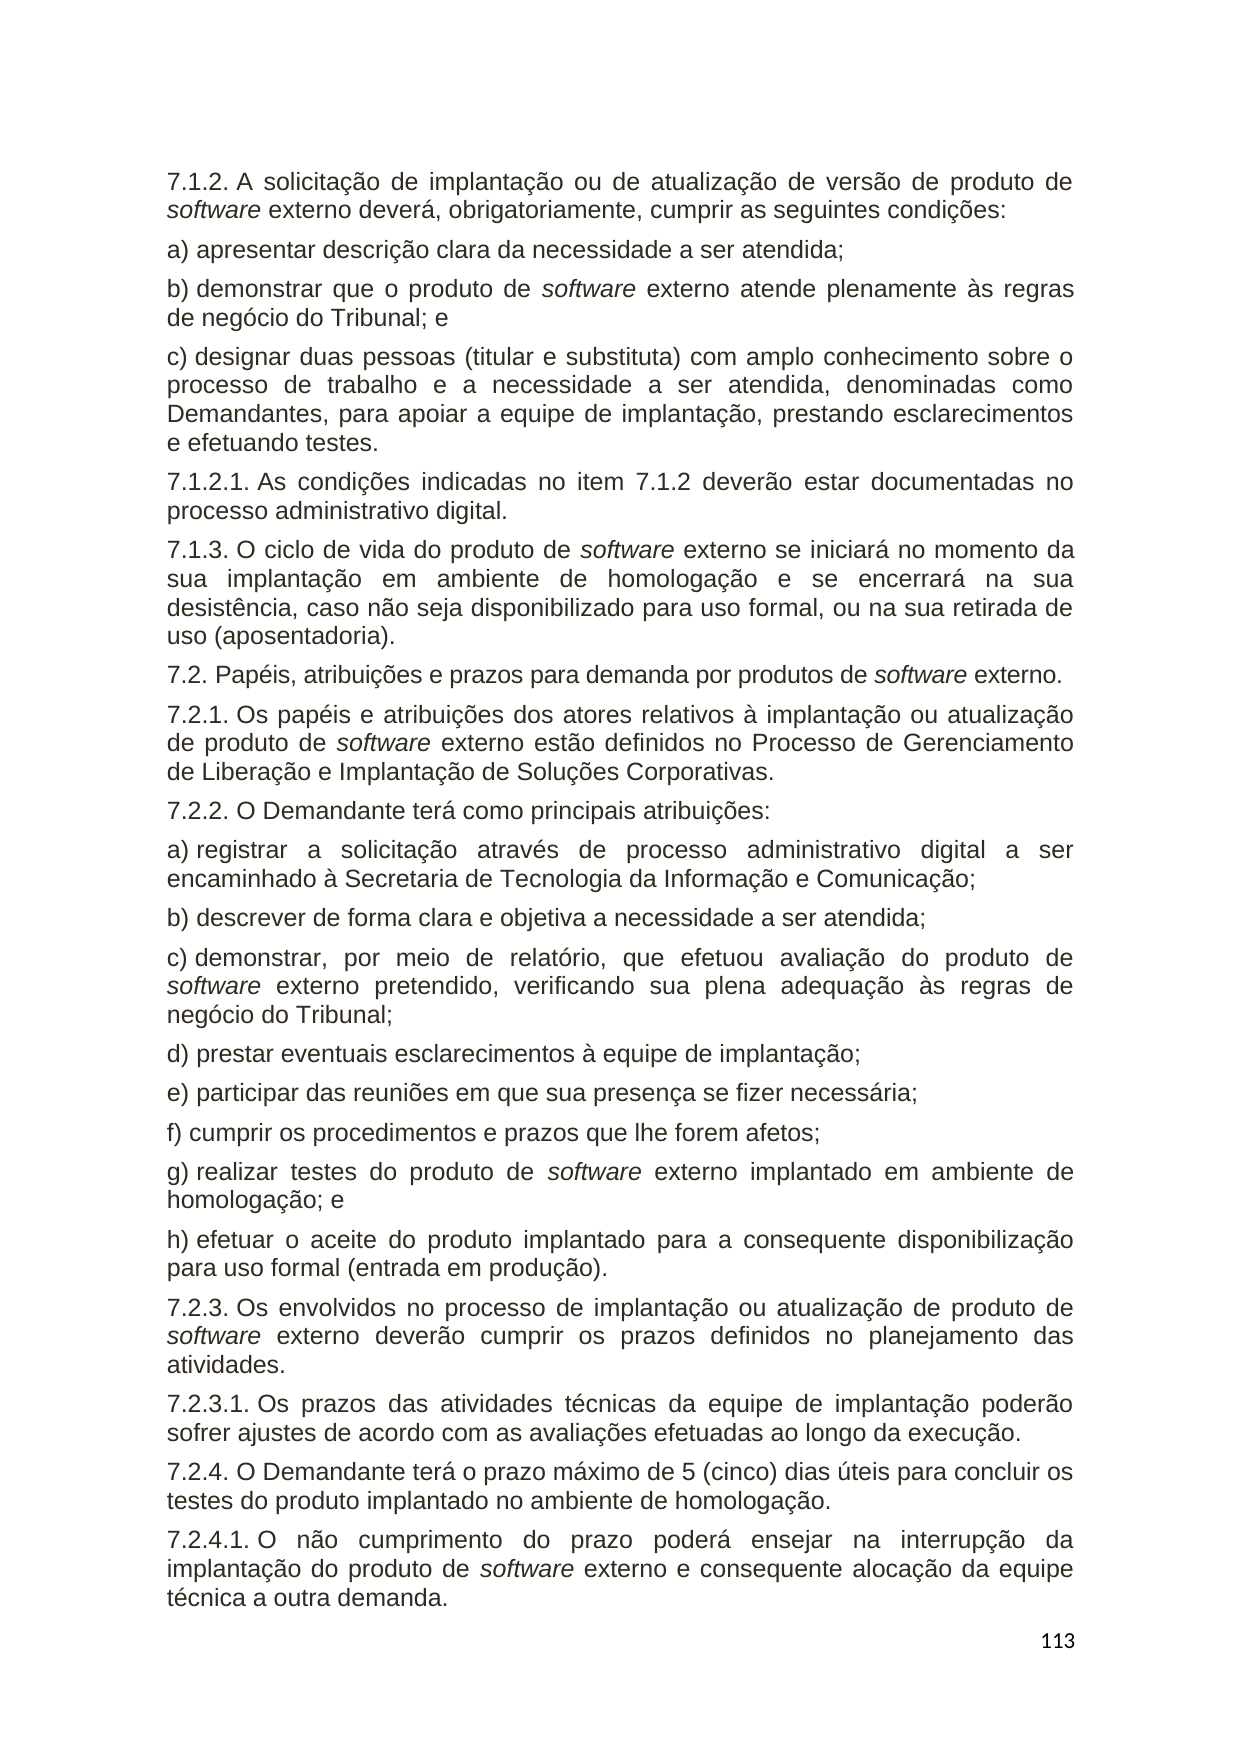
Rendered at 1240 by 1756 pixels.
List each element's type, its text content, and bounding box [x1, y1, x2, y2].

text f) cumprir os procedimentos e prazos que lhe forem afetos; [167, 1117, 1075, 1146]
text h) efetuar o aceite do produto implantado para a consequente disponibilização para uso formal (entrada em produção). [167, 1224, 1075, 1282]
text 7.1.2.1. As condições indicadas no item 7.1.2 deverão estar documentadas no processo administrativo digital. [167, 467, 1075, 524]
text a) registrar a solicitação através de processo administrativo digital a ser encaminhado à Secretaria de Tecnologia da Informação e Comunicação; [167, 835, 1075, 893]
text e) participar das reuniões em que sua presença se fizer necessária; [167, 1078, 1075, 1107]
text 7.1.3. O ciclo de vida do produto de software externo se iniciará no momento da sua implantação em ambiente de homologação e se encerrará na sua desistência, caso não seja disponibilizado para uso formal, ou na sua retirada de uso (aposentadoria). [167, 535, 1075, 650]
text 7.2.3.1. Os prazos das atividades técnicas da equipe de implantação poderão sofrer ajustes de acordo com as avaliações efetuadas ao longo da execução. [167, 1389, 1075, 1447]
text 7.2.4. O Demandante terá o prazo máximo de 5 (cinco) dias úteis para concluir os testes do produto implantado no ambiente de homologação. [167, 1457, 1075, 1514]
text d) prestar eventuais esclarecimentos à equipe de implantação; [167, 1039, 1075, 1068]
text g) realizar testes do produto de software externo implantado em ambiente de homologação; e [167, 1157, 1075, 1214]
text c) demonstrar, por meio de relatório, que efetuou avaliação do produto de software externo pretendido, verificando sua plena adequação às regras de negócio do Tribunal; [167, 942, 1075, 1029]
text c) designar duas pessoas (titular e substituta) com amplo conhecimento sobre o processo de trabalho e a necessidade a ser atendida, denominadas como Demandantes, para apoiar a equipe de implantação, prestando esclarecimentos e efetuando testes. [167, 342, 1075, 457]
text 7.1.2. A solicitação de implantação ou de atualização de versão de produto de software externo deverá, obrigatoriamente, cumprir as seguintes condições: [167, 167, 1075, 224]
text 7.2.2. O Demandante terá como principais atribuições: [167, 796, 1075, 825]
text a) apresentar descrição clara da necessidade a ser atendida; [167, 234, 1075, 263]
text 7.2.3. Os envolvidos no processo de implantação ou atualização de produto de software externo deverão cumprir os prazos definidos no planejamento das atividades. [167, 1292, 1075, 1379]
text 7.2. Papéis, atribuições e prazos para demanda por produtos de software externo. [167, 660, 1075, 689]
text b) demonstrar que o produto de software externo atende plenamente às regras de negócio do Tribunal; e [167, 274, 1075, 331]
text 7.2.4.1. O não cumprimento do prazo poderá ensejar na interrupção da implantação do produto de software externo e consequente alocação da equipe técnica a outra demanda. [167, 1525, 1075, 1611]
text 7.2.1. Os papéis e atribuições dos atores relativos à implantação ou atualização de produto de software externo estão definidos no Processo de Gerenciamento de Liberação e Implantação de Soluções Corporativas. [167, 699, 1075, 786]
text b) descrever de forma clara e objetiva a necessidade a ser atendida; [167, 903, 1075, 932]
